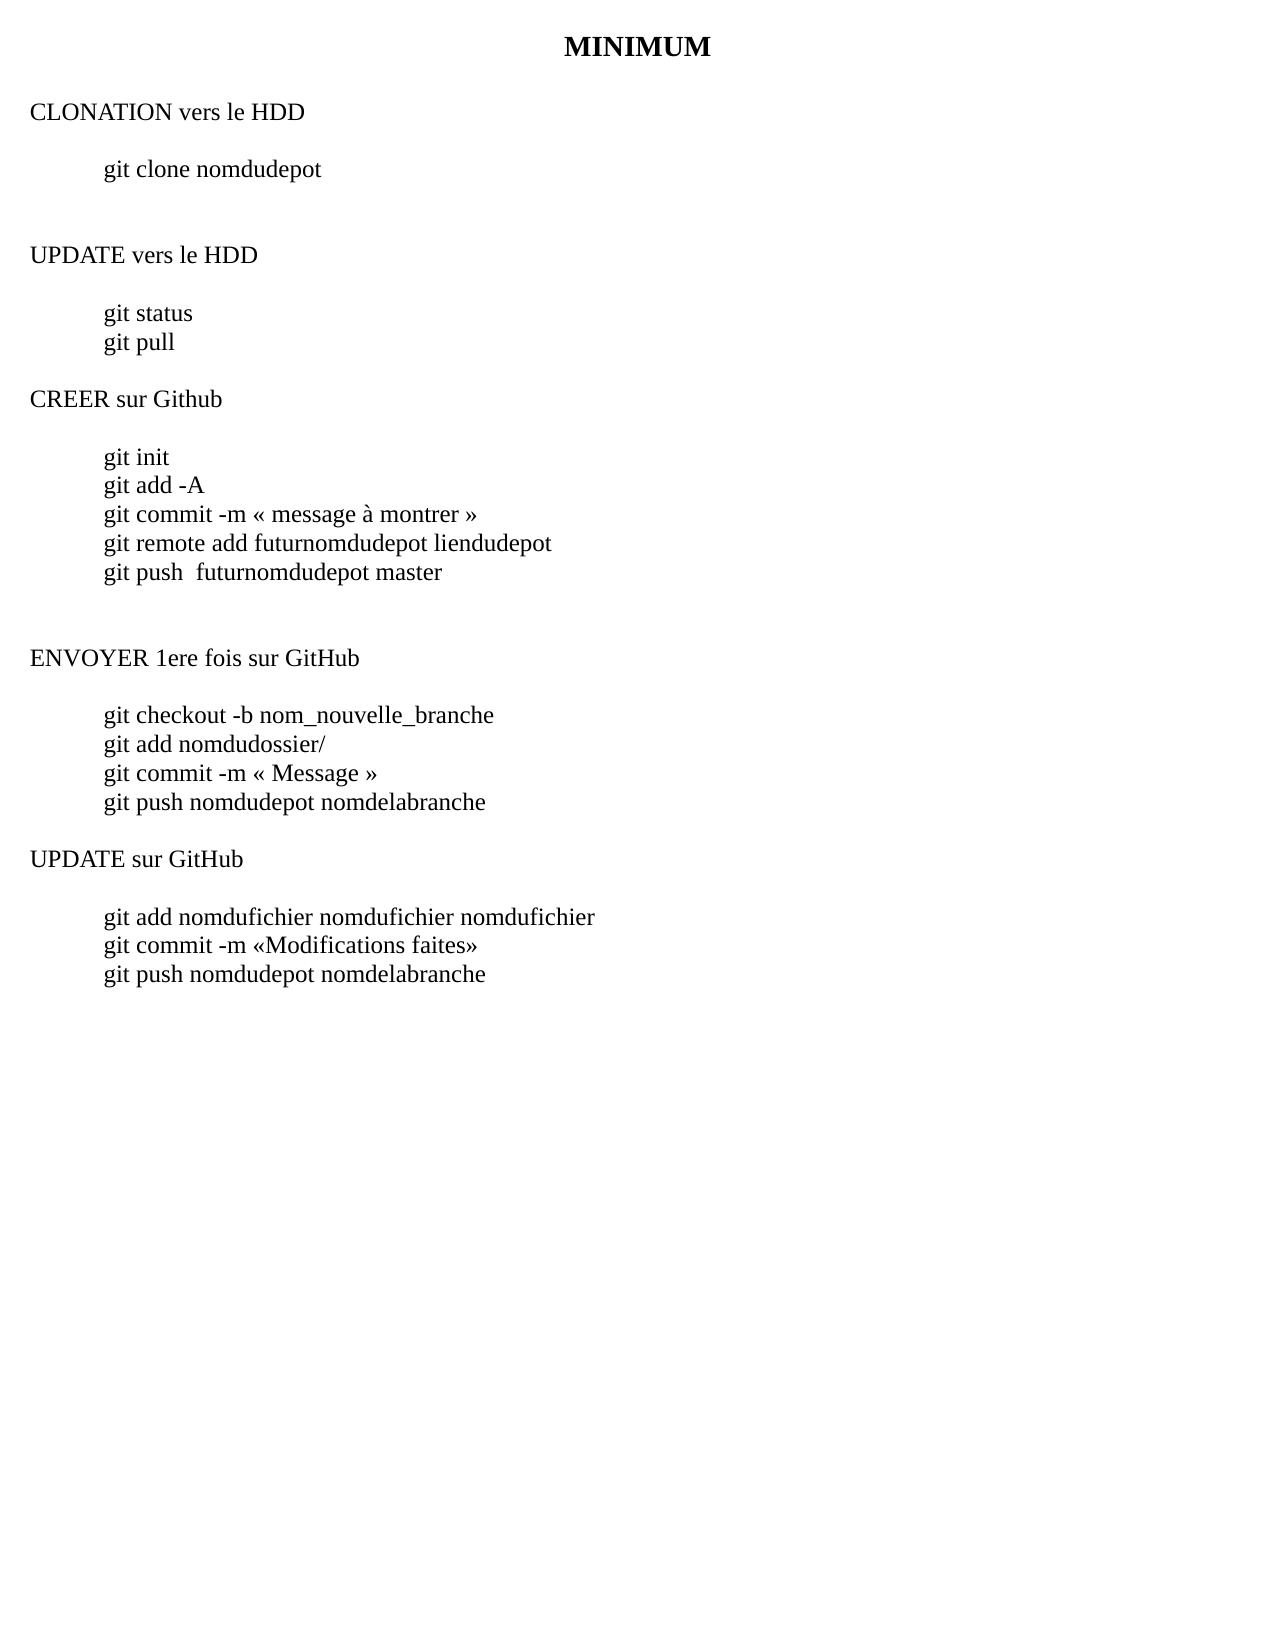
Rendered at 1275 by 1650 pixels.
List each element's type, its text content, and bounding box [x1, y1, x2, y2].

text git push nomdudepot nomdelabranche [29, 787, 1246, 815]
text git add nomdufichier nomdufichier nomdufichier [29, 902, 1246, 930]
text git clone nomdudepot [29, 154, 1246, 183]
text git remote add futurnomdudepot liendudepot [29, 528, 1246, 557]
text CLONATION vers le HDD [29, 97, 1246, 125]
text git add nomdudossier/ [29, 729, 1246, 758]
text UPDATE sur GitHub [29, 844, 1246, 873]
text git add -A [29, 470, 1246, 499]
text git checkout -b nom_nouvelle_branche [29, 700, 1246, 729]
text git push nomdudepot nomdelabranche [29, 959, 1246, 988]
text git push futurnomdudepot master [29, 557, 1246, 585]
text git commit -m «Modifications faites» [29, 930, 1246, 959]
text git pull [29, 327, 1246, 355]
text CREER sur Github [29, 384, 1246, 413]
text git init [29, 442, 1246, 470]
text MINIMUM [29, 29, 1246, 63]
text ENVOYER 1ere fois sur GitHub [29, 643, 1246, 672]
text git status [29, 298, 1246, 327]
text git commit -m « Message » [29, 758, 1246, 787]
text UPDATE vers le HDD [29, 240, 1246, 269]
text git commit -m « message à montrer » [29, 499, 1246, 528]
